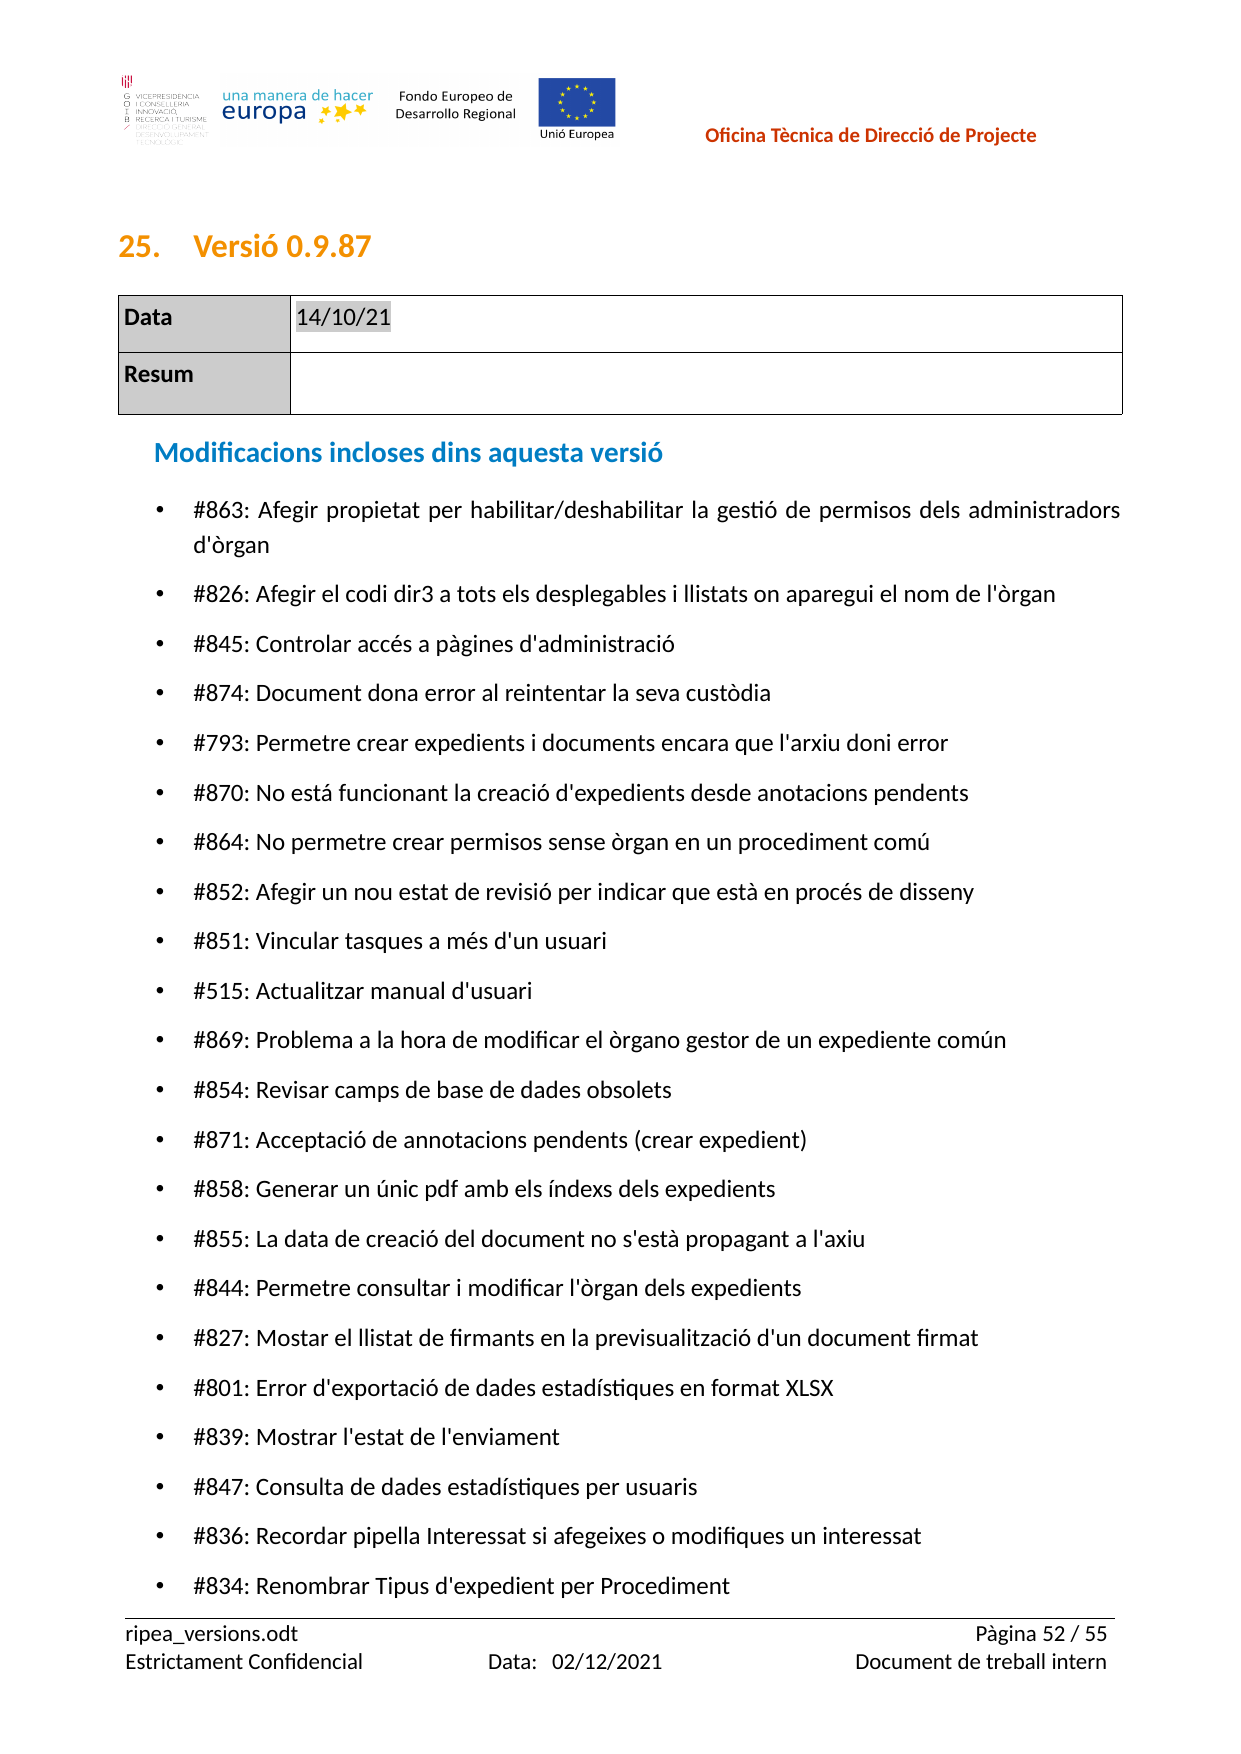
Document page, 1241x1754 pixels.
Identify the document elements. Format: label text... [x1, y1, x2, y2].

list #839: Mostrar l'estat de l'enviament [156, 1421, 1122, 1452]
list #855: La data de creació del document no s'està propagant a l'axiu [156, 1223, 1122, 1253]
list #852: Afegir un nou estat de revisió per indicar que està en procés de disseny [156, 876, 1122, 906]
list #834: Renombrar Tipus d'expedient per Procediment [156, 1570, 1122, 1601]
list #851: Vincular tasques a més d'un usuari [156, 925, 1122, 956]
picture [118, 73, 213, 147]
list #801: Error d'exportació de dades estadístiques en format XLSX [156, 1372, 1122, 1402]
table_cell Resum [119, 353, 290, 414]
list #871: Acceptació de annotacions pendents (crear expedient) [156, 1124, 1122, 1154]
list #847: Consulta de dades estadístiques per usuaris [156, 1471, 1122, 1501]
list #845: Controlar accés a pàgines d'administració [156, 628, 1122, 658]
list #854: Revisar camps de base de dades obsolets [156, 1074, 1122, 1105]
list #826: Afegir el codi dir3 a tots els desplegables i llistats on aparegui el nom de l'òrgan [156, 578, 1122, 609]
list #793: Permetre crear expedients i documents encara que l'arxiu doni error [156, 727, 1122, 758]
subtitle Modificacions incloses dins aquesta versió [153, 434, 1122, 470]
list #869: Problema a la hora de modificar el òrgano gestor de un expediente común [156, 1024, 1122, 1055]
picture [219, 73, 621, 147]
list #870: No está funcionant la creació d'expedients desde anotacions pendents [156, 777, 1122, 807]
list #863: Afegir propietat per habilitar/deshabilitar la gestió de permisos dels administradors d'òrgan [156, 494, 1122, 559]
list #827: Mostar el llistat de firmants en la previsualització d'un document firmat [156, 1322, 1122, 1353]
table_cell [291, 353, 1122, 414]
list #515: Actualitzar manual d'usuari [156, 975, 1122, 1006]
list #874: Document dona error al reintentar la seva custòdia [156, 677, 1122, 708]
list #858: Generar un únic pdf amb els índexs dels expedients [156, 1173, 1122, 1204]
list #864: No permetre crear permisos sense òrgan en un procediment comú [156, 826, 1122, 857]
list #836: Recordar pipella Interessat si afegeixes o modifiques un interessat [156, 1520, 1122, 1551]
subtitle Versió 0.9.87 [118, 225, 1122, 266]
list #844: Permetre consultar i modificar l'òrgan dels expedients [156, 1272, 1122, 1303]
table_header Data [119, 296, 290, 352]
table_header 14/10/21 [291, 296, 1122, 352]
